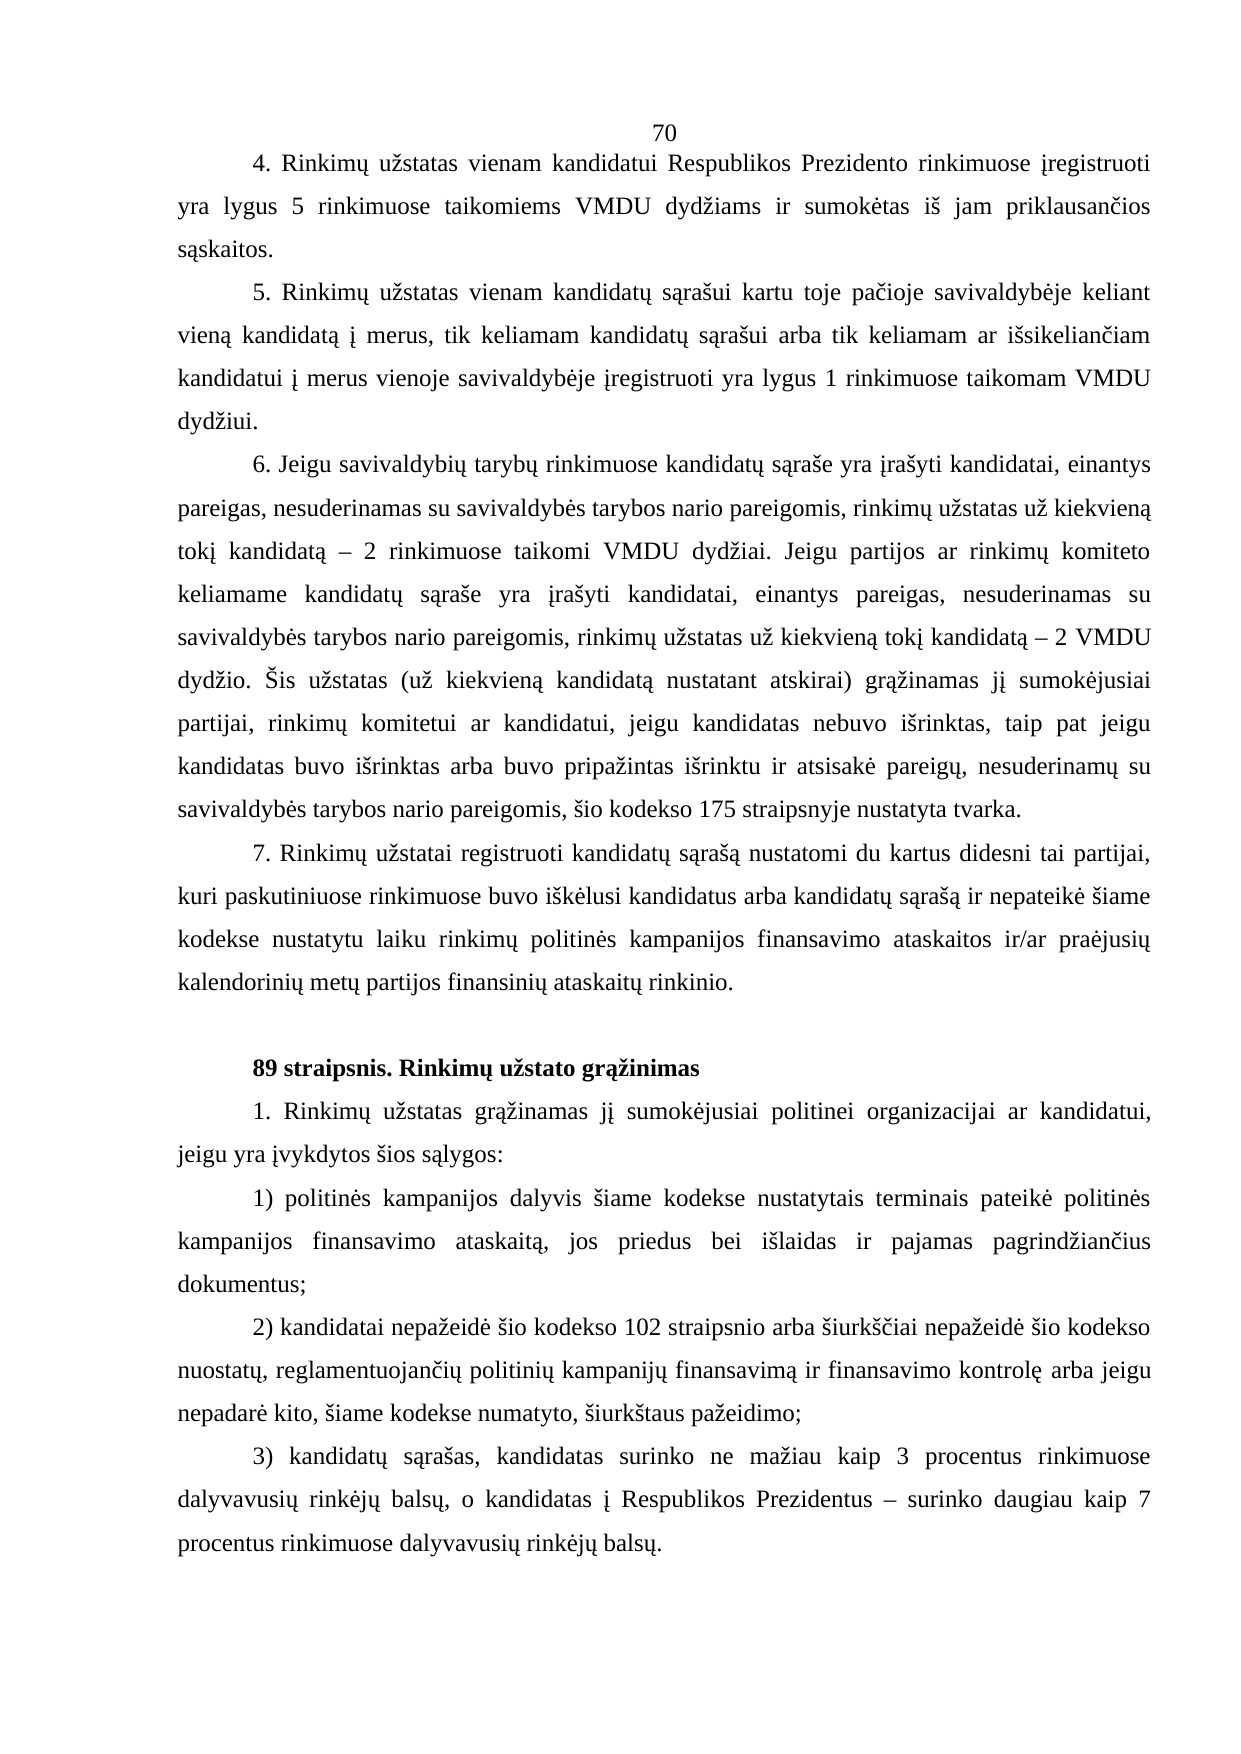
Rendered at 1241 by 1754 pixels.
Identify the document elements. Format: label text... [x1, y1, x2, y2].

text 7. Rinkimų užstatai registruoti kandidatų sąrašą nustatomi du kartus didesni tai partijai, kuri paskutiniuose rinkimuose buvo iškėlusi kandidatus arba kandidatų sąrašą ir nepateikė šiame kodekse nustatytu laiku rinkimų politinės kampanijos finansavimo ataskaitos ir/ar praėjusių kalendorinių metų partijos finansinių ataskaitų rinkinio. [177, 838, 1152, 996]
text 4. Rinkimų užstatas vienam kandidatui Respublikos Prezidento rinkimuose įregistruoti yra lygus 5 rinkimuose taikomiems VMDU dydžiams ir sumokėtas iš jam priklausančios sąskaitos. [177, 148, 1152, 263]
text 6. Jeigu savivaldybių tarybų rinkimuose kandidatų sąraše yra įrašyti kandidatai, einantys pareigas, nesuderinamas su savivaldybės tarybos nario pareigomis, rinkimų užstatas už kiekvieną tokį kandidatą – 2 rinkimuose taikomi VMDU dydžiai. Jeigu partijos ar rinkimų komiteto keliamame kandidatų sąraše yra įrašyti kandidatai, einantys pareigas, nesuderinamas su savivaldybės tarybos nario pareigomis, rinkimų užstatas už kiekvieną tokį kandidatą – 2 VMDU dydžio. Šis užstatas (už kiekvieną kandidatą nustatant atskirai) grąžinamas jį sumokėjusiai partijai, rinkimų komitetui ar kandidatui, jeigu kandidatas nebuvo išrinktas, taip pat jeigu kandidatas buvo išrinktas arba buvo pripažintas išrinktu ir atsisakė pareigų, nesuderinamų su savivaldybės tarybos nario pareigomis, šio kodekso 175 straipsnyje nustatyta tvarka. [177, 449, 1152, 823]
text 2) kandidatai nepažeidė šio kodekso 102 straipsnio arba šiurkščiai nepažeidė šio kodekso nuostatų, reglamentuojančių politinių kampanijų finansavimą ir finansavimo kontrolę arba jeigu nepadarė kito, šiame kodekse numatyto, šiurkštaus pažeidimo; [177, 1312, 1152, 1427]
text 1. Rinkimų užstatas grąžinamas jį sumokėjusiai politinei organizacijai ar kandidatui, jeigu yra įvykdytos šios sąlygos: [177, 1096, 1152, 1168]
text 3) kandidatų sąrašas, kandidatas surinko ne mažiau kaip 3 procentus rinkimuose dalyvavusių rinkėjų balsų, o kandidatas į Respublikos Prezidentus – surinko daugiau kaip 7 procentus rinkimuose dalyvavusių rinkėjų balsų. [177, 1441, 1152, 1556]
text 1) politinės kampanijos dalyvis šiame kodekse nustatytais terminais pateikė politinės kampanijos finansavimo ataskaitą, jos priedus bei išlaidas ir pajamas pagrindžiančius dokumentus; [177, 1183, 1152, 1298]
text 89 straipsnis. Rinkimų užstato grąžinimas [177, 1053, 1152, 1082]
text 5. Rinkimų užstatas vienam kandidatų sąrašui kartu toje pačioje savivaldybėje keliant vieną kandidatą į merus, tik keliamam kandidatų sąrašui arba tik keliamam ar išsikeliančiam kandidatui į merus vienoje savivaldybėje įregistruoti yra lygus 1 rinkimuose taikomam VMDU dydžiui. [177, 277, 1152, 435]
